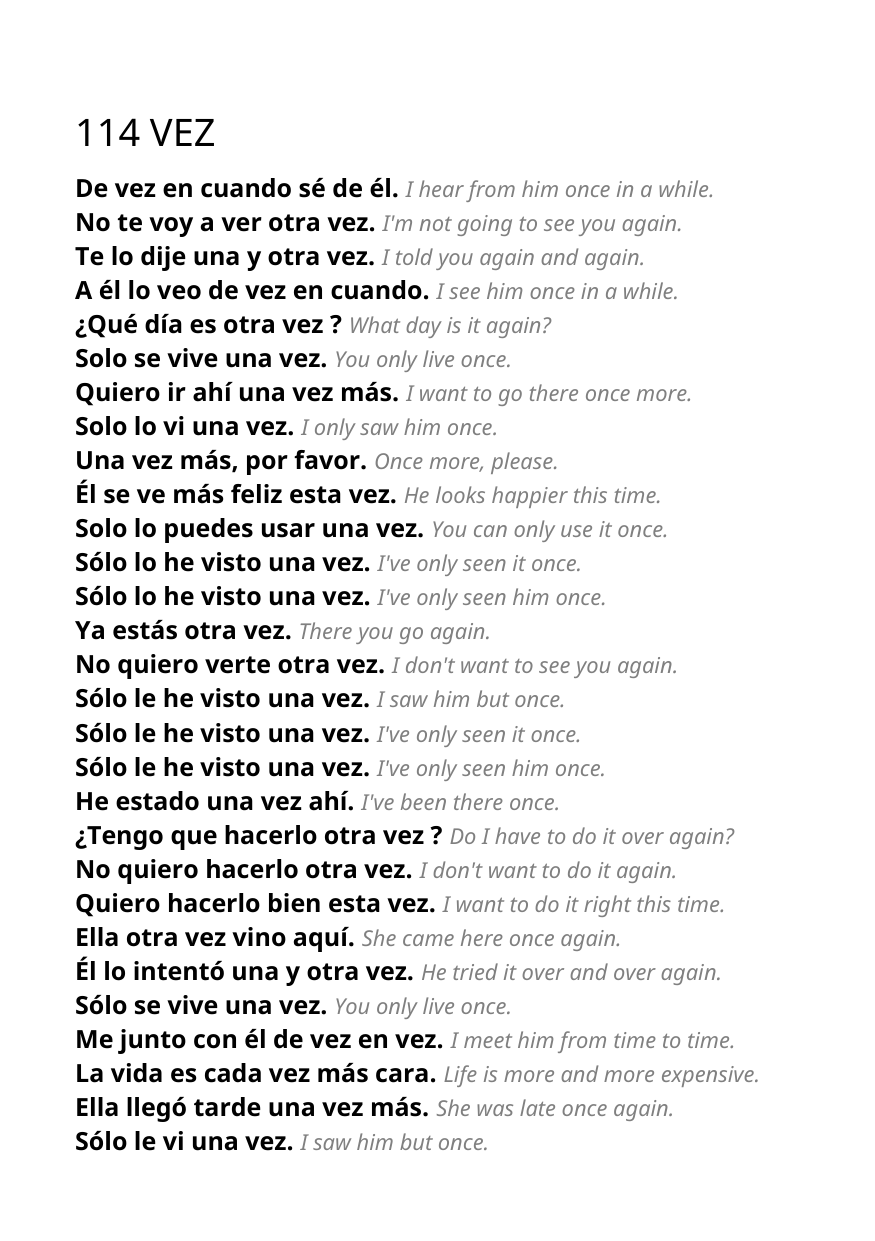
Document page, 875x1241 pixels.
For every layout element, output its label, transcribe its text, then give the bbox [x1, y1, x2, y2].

text Quiero ir ahí una vez más. I want to go there once more. [75, 374, 799, 409]
text Sólo lo he visto una vez. I've only seen it once. [75, 545, 799, 579]
text Sólo se vive una vez. You only live once. [75, 988, 799, 1022]
text De vez en cuando sé de él. I hear from him once in a while. [75, 170, 799, 204]
subtitle 114 VEZ [75, 106, 799, 158]
text Sólo le vi una vez. I saw him but once. [75, 1124, 799, 1158]
text Él se ve más feliz esta vez. He looks happier this time. [75, 477, 799, 511]
text Ella llegó tarde una vez más. She was late once again. [75, 1090, 799, 1124]
text Me junto con él de vez en vez. I meet him from time to time. [75, 1022, 799, 1056]
text No quiero hacerlo otra vez. I don't want to do it again. [75, 851, 799, 886]
text Te lo dije una y otra vez. I told you again and again. [75, 238, 799, 272]
text Quiero hacerlo bien esta vez. I want to do it right this time. [75, 886, 799, 919]
text ¿Tengo que hacerlo otra vez ? Do I have to do it over again? [75, 817, 799, 851]
text Sólo lo he visto una vez. I've only seen him once. [75, 579, 799, 613]
text Una vez más, por favor. Once more, please. [75, 443, 799, 477]
text Solo lo puedes usar una vez. You can only use it once. [75, 511, 799, 545]
text Solo lo vi una vez. I only saw him once. [75, 409, 799, 443]
text No quiero verte otra vez. I don't want to see you again. [75, 647, 799, 681]
text Solo se vive una vez. You only live once. [75, 341, 799, 374]
text He estado una vez ahí. I've been there once. [75, 783, 799, 817]
text Ya estás otra vez. There you go again. [75, 613, 799, 647]
text No te voy a ver otra vez. I'm not going to see you again. [75, 204, 799, 238]
text Sólo le he visto una vez. I've only seen it once. [75, 715, 799, 749]
text A él lo veo de vez en cuando. I see him once in a while. [75, 272, 799, 306]
text Sólo le he visto una vez. I've only seen him once. [75, 749, 799, 783]
text Él lo intentó una y otra vez. He tried it over and over again. [75, 954, 799, 988]
text La vida es cada vez más cara. Life is more and more expensive. [75, 1056, 799, 1090]
text Sólo le he visto una vez. I saw him but once. [75, 681, 799, 715]
text Ella otra vez vino aquí. She came here once again. [75, 919, 799, 954]
text ¿Qué día es otra vez ? What day is it again? [75, 306, 799, 341]
